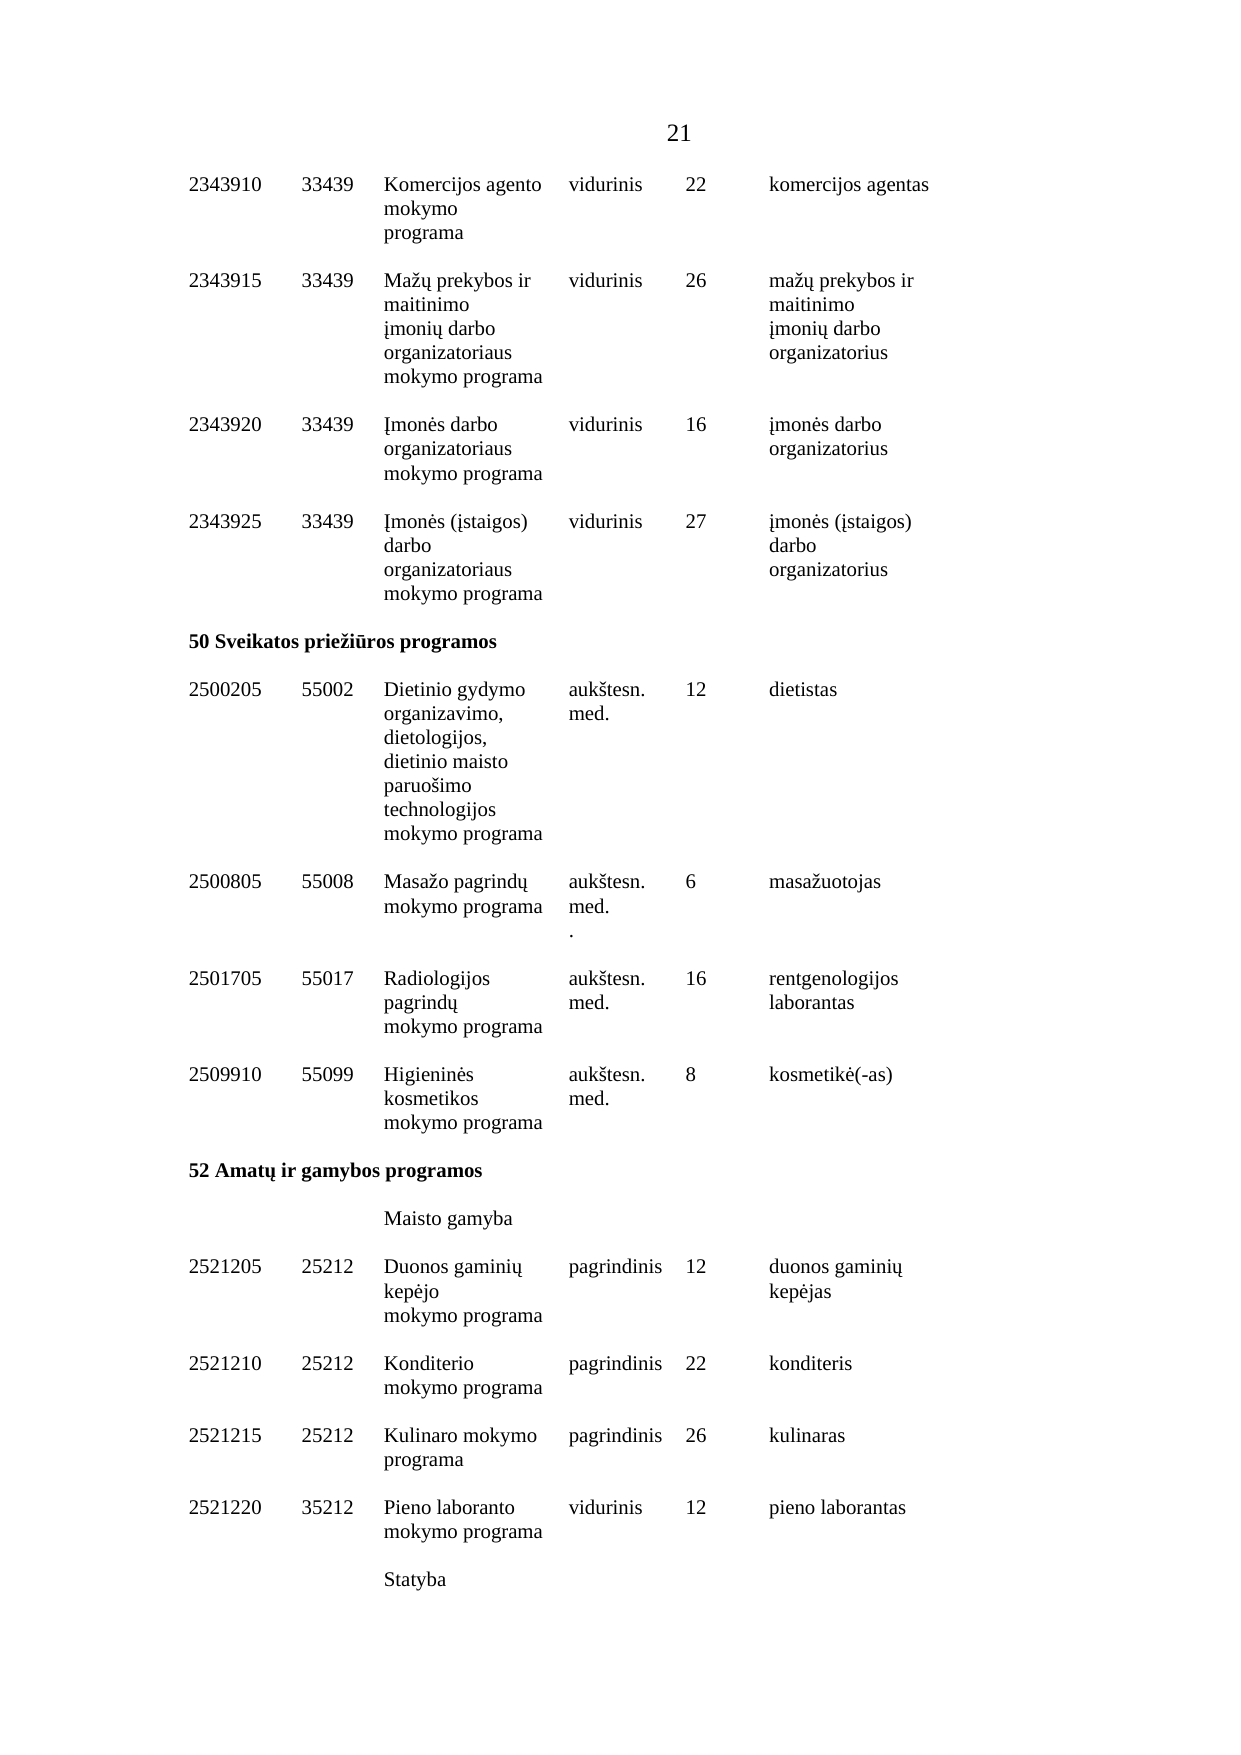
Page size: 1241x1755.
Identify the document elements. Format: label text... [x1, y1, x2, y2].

table_cell [674, 845, 758, 869]
table_cell [975, 653, 1078, 677]
table_cell [1078, 845, 1181, 869]
table_cell [373, 845, 557, 869]
table_cell 26 [674, 1423, 758, 1471]
table_cell [674, 1399, 758, 1423]
table_cell [975, 364, 1078, 388]
table_cell [674, 148, 758, 172]
table_cell [290, 1206, 372, 1230]
table_cell [177, 1543, 290, 1567]
table_cell [290, 485, 372, 508]
table_cell [975, 1327, 1078, 1351]
table_cell [1078, 918, 1181, 942]
table_cell [373, 485, 557, 508]
table_cell [975, 1182, 1078, 1206]
table_cell [975, 1062, 1078, 1110]
table_cell [1078, 1543, 1181, 1567]
table_cell Įmonės darbo organizatoriaus [373, 412, 557, 460]
table_cell [674, 1519, 758, 1543]
table_cell 55008 [290, 870, 372, 918]
table_cell programa [373, 220, 557, 244]
table_cell įmonių darbo organizatorius [758, 316, 975, 364]
table_cell Duonos gaminių kepėjo [373, 1255, 557, 1303]
table_cell [674, 220, 758, 244]
table_cell mokymo programa [373, 1303, 557, 1327]
table_cell [290, 1230, 372, 1254]
table_cell [373, 1230, 557, 1254]
table_cell [177, 316, 290, 364]
table_cell vidurinis [557, 1495, 674, 1519]
table_cell įmonės (įstaigos) darbo [758, 509, 975, 557]
table_cell 12 [674, 677, 758, 701]
table_cell [557, 581, 674, 605]
table_cell [177, 1519, 290, 1543]
table_cell 16 [674, 966, 758, 1014]
table_cell 55002 [290, 677, 372, 701]
table_cell [975, 268, 1078, 316]
table_cell 22 [674, 1351, 758, 1399]
table_cell aukštesn. [557, 677, 674, 701]
table_cell [758, 1543, 975, 1567]
table_cell [758, 148, 975, 172]
table_cell 25212 [290, 1351, 372, 1399]
table_cell [557, 1303, 674, 1327]
table_cell med. [557, 701, 674, 725]
table_cell [975, 942, 1078, 966]
table_cell [373, 942, 557, 966]
table_cell [290, 220, 372, 244]
table_cell kosmetikė(-as) [758, 1062, 975, 1110]
table_cell [557, 557, 674, 581]
table_cell 2521215 [177, 1423, 290, 1471]
table_cell [975, 1158, 1078, 1182]
table_cell [1078, 1471, 1181, 1495]
table_cell [557, 1471, 674, 1495]
table_cell komercijos agentas [758, 172, 975, 220]
table_cell [557, 605, 674, 629]
table_cell [758, 845, 975, 869]
table_cell . [557, 918, 674, 942]
table_cell mokymo programa [373, 364, 557, 388]
table_cell [674, 749, 758, 845]
table_cell [557, 1230, 674, 1254]
table_cell [290, 1134, 372, 1158]
table_cell [177, 1038, 290, 1062]
table_cell [1078, 1134, 1181, 1158]
table_cell [177, 1303, 290, 1327]
table_cell [290, 942, 372, 966]
table_cell [290, 244, 372, 268]
table_cell [758, 1134, 975, 1158]
table_cell [674, 244, 758, 268]
table_cell [1078, 1423, 1181, 1471]
table_cell [290, 749, 372, 845]
table_cell [1078, 701, 1181, 725]
table_cell mažų prekybos ir maitinimo [758, 268, 975, 316]
table_cell 12 [674, 1255, 758, 1303]
table_cell [975, 148, 1078, 172]
table_cell 2343915 [177, 268, 290, 316]
table_cell Maisto gamyba [373, 1206, 557, 1230]
table_cell [177, 460, 290, 484]
table_cell 27 [674, 509, 758, 557]
table_cell [373, 1182, 557, 1206]
table_cell 2343910 [177, 172, 290, 220]
table_cell [975, 701, 1078, 725]
table_cell konditeris [758, 1351, 975, 1399]
table_cell [557, 1038, 674, 1062]
table_cell 12 [674, 1495, 758, 1519]
table_cell [373, 605, 557, 629]
table_cell [758, 1399, 975, 1423]
table_cell [177, 845, 290, 869]
table_cell [290, 1519, 372, 1543]
table_cell Statyba [373, 1567, 557, 1591]
table_cell [758, 942, 975, 966]
table_cell [674, 1110, 758, 1134]
table_cell 33439 [290, 509, 372, 557]
table_cell [290, 1038, 372, 1062]
table_cell 35212 [290, 1495, 372, 1519]
table_cell 16 [674, 412, 758, 460]
table_cell [1078, 966, 1181, 1014]
table_cell 50 Sveikatos priežiūros programos [177, 629, 975, 653]
table_cell 33439 [290, 268, 372, 316]
table_cell 55017 [290, 966, 372, 1014]
table_cell [674, 653, 758, 677]
table_cell [674, 1327, 758, 1351]
table_cell [758, 1567, 975, 1591]
table_cell [557, 1206, 674, 1230]
table_cell [290, 701, 372, 725]
table_cell [177, 244, 290, 268]
table_cell [975, 1206, 1078, 1230]
table_cell [290, 845, 372, 869]
table_cell [1078, 1158, 1181, 1182]
table_cell [975, 412, 1078, 460]
table_cell [975, 1519, 1078, 1543]
table_cell [290, 1567, 372, 1591]
table_cell Radiologijos pagrindų mokymo programa [373, 966, 557, 1038]
table_cell [758, 220, 975, 244]
table_cell [1078, 316, 1181, 364]
table_cell pagrindinis [557, 1351, 674, 1399]
table_cell [290, 1327, 372, 1351]
table_cell 26 [674, 268, 758, 316]
table_cell [758, 1110, 975, 1134]
table_cell [975, 918, 1078, 942]
table_cell [177, 725, 290, 749]
table_cell [177, 148, 290, 172]
table_cell [373, 388, 557, 412]
table_cell [1078, 581, 1181, 605]
table_cell [177, 1014, 290, 1038]
table_cell [975, 1014, 1078, 1038]
table_cell [758, 918, 975, 942]
table_cell [975, 677, 1078, 701]
table_cell [177, 364, 290, 388]
table_cell [373, 1134, 557, 1158]
table_cell pieno laborantas [758, 1495, 975, 1519]
table_cell [290, 364, 372, 388]
table_cell [1078, 244, 1181, 268]
table_cell [758, 485, 975, 508]
table_cell [557, 388, 674, 412]
table_cell [557, 316, 674, 364]
table_cell pagrindinis [557, 1423, 674, 1471]
table_cell [1078, 1327, 1181, 1351]
table_cell [1078, 557, 1181, 581]
table_cell 33439 [290, 172, 372, 220]
table_cell [674, 605, 758, 629]
table_cell [975, 1423, 1078, 1471]
table_cell [1078, 509, 1181, 557]
table_cell [975, 581, 1078, 605]
table_cell [1078, 653, 1181, 677]
table_cell 2500805 [177, 870, 290, 918]
table_cell [290, 725, 372, 749]
table_cell [557, 1182, 674, 1206]
table_cell [290, 1471, 372, 1495]
table_cell [674, 364, 758, 388]
table_cell [975, 1230, 1078, 1254]
table_cell [290, 1543, 372, 1567]
table_cell [975, 485, 1078, 508]
table_cell [975, 629, 1078, 653]
table_cell [1078, 1062, 1181, 1110]
table_cell [674, 1134, 758, 1158]
table_cell masažuotojas [758, 870, 975, 918]
table_cell [758, 460, 975, 484]
table_cell [177, 942, 290, 966]
table_cell [758, 364, 975, 388]
table_cell 2521220 [177, 1495, 290, 1519]
table_cell [177, 220, 290, 244]
table_cell [290, 1182, 372, 1206]
table_cell [674, 1471, 758, 1495]
table_cell [373, 1471, 557, 1495]
table_cell [758, 1014, 975, 1038]
table_cell [975, 172, 1078, 220]
table_cell [557, 220, 674, 244]
table_cell [557, 749, 674, 845]
table_cell [557, 1543, 674, 1567]
table_cell [177, 605, 290, 629]
table_cell [674, 918, 758, 942]
table_cell [975, 725, 1078, 749]
table_cell [557, 460, 674, 484]
table_cell [975, 870, 1078, 918]
table_cell [1078, 1519, 1181, 1543]
table_cell [290, 1014, 372, 1038]
table_cell [177, 1110, 290, 1134]
table_cell 8 [674, 1062, 758, 1110]
table_cell [674, 942, 758, 966]
table_cell [975, 1110, 1078, 1134]
table_cell duonos gaminių kepėjas [758, 1255, 975, 1303]
table_cell [177, 701, 290, 725]
table_cell [557, 1519, 674, 1543]
table_cell [177, 1134, 290, 1158]
table_cell [758, 1471, 975, 1495]
table_cell [177, 1182, 290, 1206]
table_cell aukštesn. med. [557, 870, 674, 918]
table_cell aukštesn. med. [557, 966, 674, 1014]
table_cell [1078, 1567, 1181, 1591]
table_cell [290, 1110, 372, 1134]
table_cell [177, 485, 290, 508]
table_cell [975, 1567, 1078, 1591]
table_cell Kulinaro mokymo programa [373, 1423, 557, 1471]
table_cell [758, 1182, 975, 1206]
table_cell [1078, 605, 1181, 629]
table_cell [1078, 172, 1181, 220]
table_cell [758, 388, 975, 412]
table_cell [1078, 1014, 1181, 1038]
table_cell [177, 653, 290, 677]
table_cell [975, 1134, 1078, 1158]
table_cell [758, 725, 975, 749]
table_cell 55099 [290, 1062, 372, 1110]
table_cell Higieninės kosmetikos mokymo programa [373, 1062, 557, 1134]
table_cell [290, 653, 372, 677]
table_cell [975, 1399, 1078, 1423]
table_cell [975, 509, 1078, 557]
table_cell [1078, 460, 1181, 484]
table_cell [758, 1303, 975, 1327]
table_cell [674, 1206, 758, 1230]
table_cell aukštesn. med. [557, 1062, 674, 1110]
table_cell 25212 [290, 1255, 372, 1303]
table_cell mokymo programa [373, 460, 557, 484]
table_cell [674, 725, 758, 749]
table_cell [557, 1134, 674, 1158]
table_cell [674, 1182, 758, 1206]
table_cell [557, 1110, 674, 1134]
table_cell [557, 244, 674, 268]
table_cell [674, 485, 758, 508]
table_cell Įmonės (įstaigos) darbo organizatoriaus mokymo programa [373, 509, 557, 605]
table_cell 33439 [290, 412, 372, 460]
table_cell [975, 316, 1078, 364]
table_cell kulinaras [758, 1423, 975, 1471]
table_cell [373, 244, 557, 268]
table_cell [290, 918, 372, 942]
table_cell [1078, 725, 1181, 749]
table_cell [975, 557, 1078, 581]
table_cell [758, 1206, 975, 1230]
table_cell [758, 581, 975, 605]
table_cell 2343920 [177, 412, 290, 460]
table_cell [373, 1038, 557, 1062]
table_cell [557, 942, 674, 966]
table_cell [674, 460, 758, 484]
table_cell Komercijos agento mokymo [373, 172, 557, 220]
table_cell [177, 557, 290, 581]
table_cell [373, 653, 557, 677]
table_cell [290, 388, 372, 412]
table_cell [674, 1230, 758, 1254]
table_cell [975, 1303, 1078, 1327]
table_cell [758, 653, 975, 677]
table_cell [758, 1038, 975, 1062]
table_cell [975, 460, 1078, 484]
table_cell [557, 725, 674, 749]
table_cell [975, 1255, 1078, 1303]
table_cell [177, 918, 290, 942]
table_cell [1078, 1255, 1181, 1303]
table_cell [674, 388, 758, 412]
table_cell [177, 1230, 290, 1254]
table_cell 52 Amatų ir gamybos programos [177, 1158, 975, 1182]
table_cell [1078, 1351, 1181, 1399]
table_cell [975, 1471, 1078, 1495]
table_cell Masažo pagrindų mokymo programa [373, 870, 557, 942]
table_cell vidurinis [557, 412, 674, 460]
table_cell [674, 1567, 758, 1591]
table_cell [674, 557, 758, 581]
table_cell [1078, 1110, 1181, 1134]
table_cell [975, 244, 1078, 268]
table_cell 22 [674, 172, 758, 220]
table_cell [1078, 870, 1181, 918]
table_cell [674, 581, 758, 605]
table_cell [290, 581, 372, 605]
table_cell [1078, 1303, 1181, 1327]
table_cell [373, 1327, 557, 1351]
table_cell [373, 1399, 557, 1423]
table_cell [290, 1399, 372, 1423]
table_cell 25212 [290, 1423, 372, 1471]
table_cell [674, 1543, 758, 1567]
table_cell organizatorius [758, 557, 975, 581]
table_cell [557, 148, 674, 172]
table_cell rentgenologijos laborantas [758, 966, 975, 1014]
table_cell [1078, 412, 1181, 460]
table_cell [1078, 1399, 1181, 1423]
table_cell [975, 1543, 1078, 1567]
table_cell [177, 581, 290, 605]
table_cell pagrindinis [557, 1255, 674, 1303]
table_cell [177, 1206, 290, 1230]
table_cell [758, 701, 975, 725]
table_cell 2343925 [177, 509, 290, 557]
table_cell [1078, 148, 1181, 172]
table_cell 2521205 [177, 1255, 290, 1303]
table_cell [1078, 364, 1181, 388]
table_cell [1078, 1495, 1181, 1519]
table_cell [975, 1495, 1078, 1519]
table_cell [1078, 1206, 1181, 1230]
table_cell [177, 749, 290, 845]
table_cell Konditerio mokymo programa [373, 1351, 557, 1399]
table_cell [975, 966, 1078, 1014]
table_cell [177, 388, 290, 412]
table_cell [674, 701, 758, 725]
table_cell [1078, 220, 1181, 244]
table_cell [557, 485, 674, 508]
table_cell [557, 653, 674, 677]
table_cell [758, 749, 975, 845]
table_cell [674, 316, 758, 364]
table_cell [975, 388, 1078, 412]
table_cell [1078, 388, 1181, 412]
table_cell [557, 845, 674, 869]
table_cell 2521210 [177, 1351, 290, 1399]
table_cell [177, 1327, 290, 1351]
table_cell [177, 1471, 290, 1495]
table_cell [557, 1567, 674, 1591]
table_cell [290, 1303, 372, 1327]
table_cell [557, 1327, 674, 1351]
table_cell 6 [674, 870, 758, 918]
table_cell [557, 1399, 674, 1423]
table_cell [1078, 1038, 1181, 1062]
table_cell 2500205 [177, 677, 290, 701]
table_cell įmonių darbo organizatoriaus [373, 316, 557, 364]
table_cell vidurinis [557, 172, 674, 220]
table_cell vidurinis [557, 509, 674, 557]
table_cell [557, 364, 674, 388]
table_cell [373, 1543, 557, 1567]
table_cell [674, 1038, 758, 1062]
table_cell [557, 1014, 674, 1038]
table_cell įmonės darbo organizatorius [758, 412, 975, 460]
table_cell [290, 148, 372, 172]
table_cell [758, 1327, 975, 1351]
table_cell [290, 557, 372, 581]
table_cell [1078, 629, 1181, 653]
table_cell [674, 1303, 758, 1327]
table_cell vidurinis [557, 268, 674, 316]
table_cell [975, 605, 1078, 629]
table_cell [290, 460, 372, 484]
table_cell Pieno laboranto mokymo programa [373, 1495, 557, 1543]
table_cell Dietinio gydymo organizavimo, dietologijos, dietinio maisto paruošimo technologijos mokymo programa [373, 677, 557, 845]
table_cell [758, 1230, 975, 1254]
table_cell [1078, 677, 1181, 701]
table_cell [975, 1038, 1078, 1062]
table_cell [1078, 942, 1181, 966]
table_cell [1078, 749, 1181, 845]
table_cell [758, 605, 975, 629]
table_cell [1078, 485, 1181, 508]
table_cell Mažų prekybos ir maitinimo [373, 268, 557, 316]
table_cell [975, 1351, 1078, 1399]
table_cell [674, 1014, 758, 1038]
table_cell [975, 845, 1078, 869]
table_cell [290, 605, 372, 629]
table_cell [373, 148, 557, 172]
table_cell [758, 1519, 975, 1543]
table_cell 2501705 [177, 966, 290, 1014]
table_cell [290, 316, 372, 364]
table_cell dietistas [758, 677, 975, 701]
table_cell [1078, 1230, 1181, 1254]
table_cell [1078, 1182, 1181, 1206]
table_cell [177, 1399, 290, 1423]
table_cell [177, 1567, 290, 1591]
table_cell 2509910 [177, 1062, 290, 1110]
table_cell [758, 244, 975, 268]
table_cell [975, 220, 1078, 244]
table_cell [1078, 268, 1181, 316]
table_cell [975, 749, 1078, 845]
